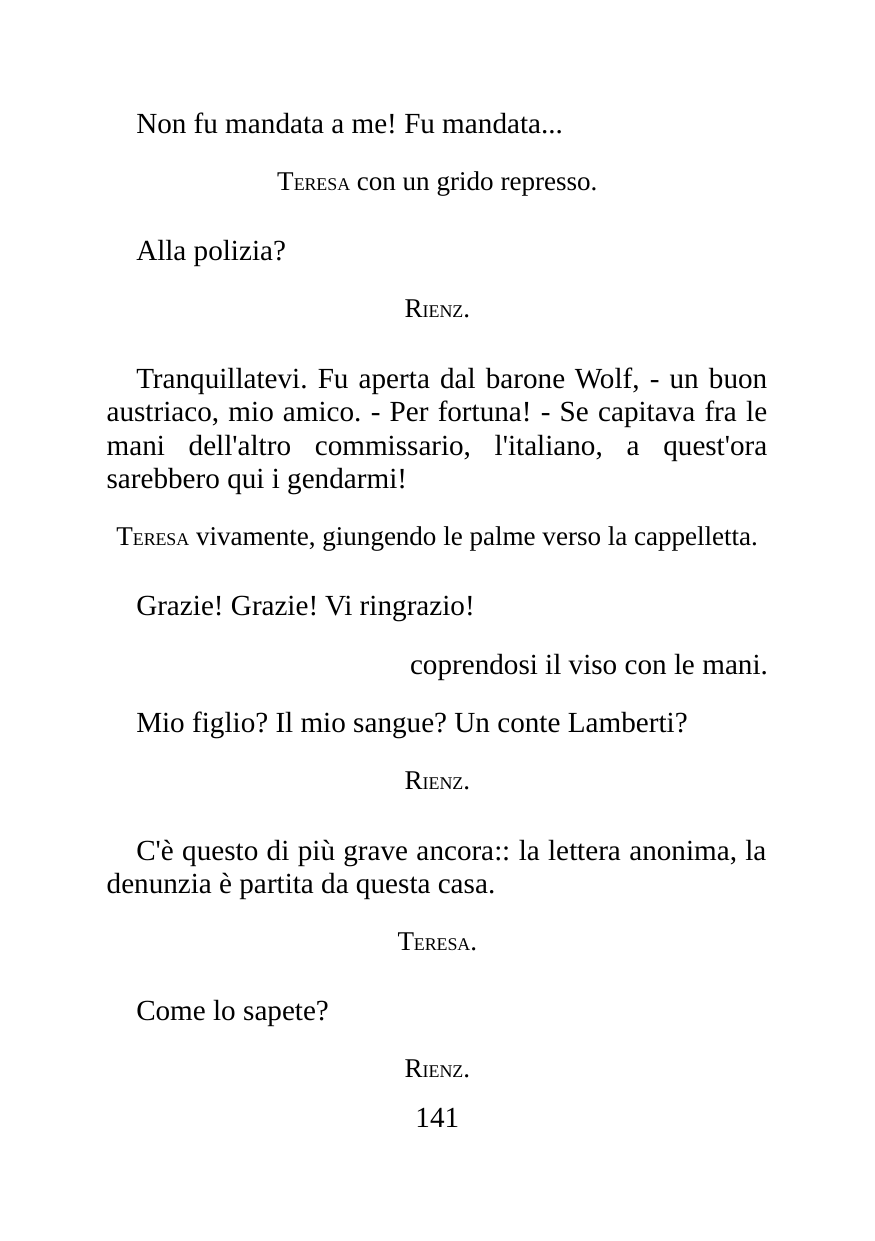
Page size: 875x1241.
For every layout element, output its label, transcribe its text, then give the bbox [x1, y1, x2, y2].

text Grazie! Grazie! Vi ringrazio! [106, 588, 768, 622]
text Rienz. [106, 292, 768, 323]
text C'è questo di più grave ancora:: la lettera anonima, la denunzia è partita da questa casa. [106, 833, 768, 900]
text coprendosi il viso con le mani. [106, 647, 768, 681]
text Mio figlio? Il mio sangue? Un conte Lamberti? [106, 706, 768, 739]
text Teresa. [106, 925, 768, 956]
text Alla polizia? [106, 233, 768, 267]
text Come lo sapete? [106, 993, 768, 1027]
text Teresa vivamente, giungendo le palme verso la cappelletta. [106, 520, 768, 551]
text Rienz. [106, 764, 768, 795]
text Teresa con un grido represso. [106, 165, 768, 196]
text Rienz. [106, 1052, 768, 1083]
text Non fu mandata a me! Fu mandata... [106, 106, 768, 140]
text Tranquillatevi. Fu aperta dal barone Wolf, - un buon austriaco, mio amico. - Per fortuna! - Se capitava fra le mani dell'altro commissario, l'italiano, a quest'ora sarebbero qui i gendarmi! [106, 361, 768, 495]
